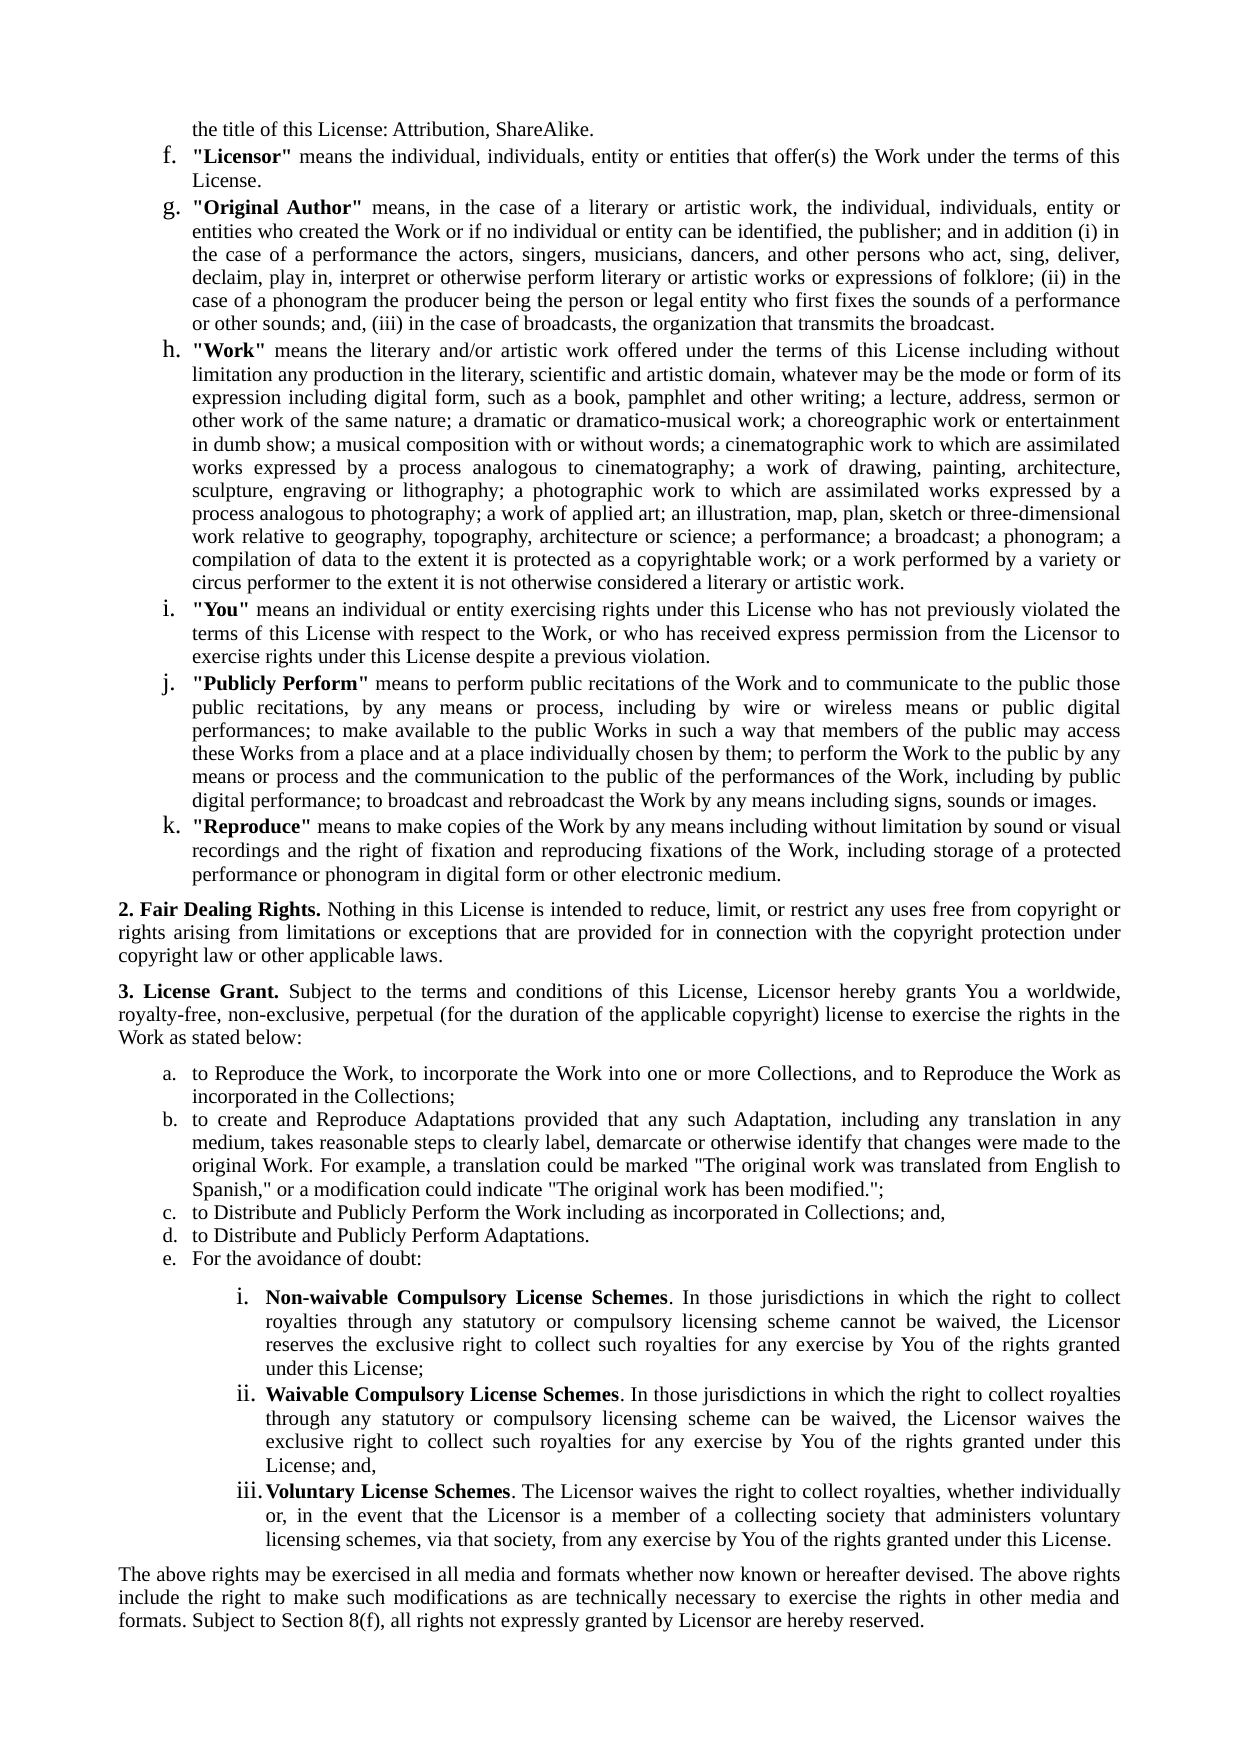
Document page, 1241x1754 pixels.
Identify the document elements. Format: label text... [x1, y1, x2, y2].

list to Reproduce the Work, to incorporate the Work into one or more Collections, and to Reproduce the Work as incorporated in the Collections; [162, 1062, 1122, 1108]
list Non-waivable Compulsory License Schemes. In those jurisdictions in which the right to collect royalties through any statutory or compulsory licensing scheme cannot be waived, the Licensor reserves the exclusive right to collect such royalties for any exercise by You of the rights granted under this License; [236, 1282, 1122, 1379]
text The above rights may be exercised in all media and formats whether now known or hereafter devised. The above rights include the right to make such modifications as are technically necessary to exercise the rights in other media and formats. Subject to Section 8(f), all rights not expressly granted by Licensor are hereby reserved. [118, 1563, 1122, 1632]
list "Reproduce" means to make copies of the Work by any means including without limitation by sound or visual recordings and the right of fixation and reproducing fixations of the Work, including storage of a protected performance or phonogram in digital form or other electronic medium. [162, 812, 1122, 886]
list the title of this License: Attribution, ShareAlike. [162, 118, 1122, 141]
text 2. Fair Dealing Rights. Nothing in this License is intended to reduce, limit, or restrict any uses free from copyright or rights arising from limitations or exceptions that are provided for in connection with the copyright protection under copyright law or other applicable laws. [118, 898, 1122, 967]
list Voluntary License Schemes. The Licensor waives the right to collect royalties, whether individually or, in the event that the Licensor is a member of a collecting society that administers voluntary licensing schemes, via that society, from any exercise by You of the rights granted under this License. [236, 1477, 1122, 1551]
list Waivable Compulsory License Schemes. In those jurisdictions in which the right to collect royalties through any statutory or compulsory licensing scheme can be waived, the Licensor waives the exclusive right to collect such royalties for any exercise by You of the rights granted under this License; and, [236, 1379, 1122, 1477]
list "Original Author" means, in the case of a literary or artistic work, the individual, individuals, entity or entities who created the Work or if no individual or entity can be identified, the publisher; and in addition (i) in the case of a performance the actors, singers, musicians, dancers, and other persons who act, sing, deliver, declaim, play in, interpret or otherwise perform literary or artistic works or expressions of folklore; (ii) in the case of a phonogram the producer being the person or legal entity who first fixes the sounds of a performance or other sounds; and, (iii) in the case of broadcasts, the organization that transmits the broadcast. [162, 192, 1122, 335]
list to Distribute and Publicly Perform Adaptations. [162, 1224, 1122, 1247]
list "Licensor" means the individual, individuals, entity or entities that offer(s) the Work under the terms of this License. [162, 141, 1122, 192]
list "Work" means the literary and/or artistic work offered under the terms of this License including without limitation any production in the literary, scientific and artistic domain, whatever may be the mode or form of its expression including digital form, such as a book, pamphlet and other writing; a lecture, address, sermon or other work of the same nature; a dramatic or dramatico-musical work; a choreographic work or entertainment in dumb show; a musical composition with or without words; a cinematographic work to which are assimilated works expressed by a process analogous to cinematography; a work of drawing, painting, architecture, sculpture, engraving or lithography; a photographic work to which are assimilated works expressed by a process analogous to photography; a work of applied art; an illustration, map, plan, sketch or three-dimensional work relative to geography, topography, architecture or science; a performance; a broadcast; a phonogram; a compilation of data to the extent it is protected as a copyrightable work; or a work performed by a variety or circus performer to the extent it is not otherwise considered a literary or artistic work. [162, 335, 1122, 594]
list For the avoidance of doubt: [162, 1247, 1122, 1270]
list to create and Reproduce Adaptations provided that any such Adaptation, including any translation in any medium, takes reasonable steps to clearly label, demarcate or otherwise identify that changes were made to the original Work. For example, a translation could be marked "The original work was translated from English to Spanish," or a modification could indicate "The original work has been modified."; [162, 1108, 1122, 1201]
list "You" means an individual or entity exercising rights under this License who has not previously violated the terms of this License with respect to the Work, or who has received express permission from the Licensor to exercise rights under this License despite a previous violation. [162, 594, 1122, 668]
text 3. License Grant. Subject to the terms and conditions of this License, Licensor hereby grants You a worldwide, royalty-free, non-exclusive, perpetual (for the duration of the applicable copyright) license to exercise the rights in the Work as stated below: [118, 980, 1122, 1049]
list to Distribute and Publicly Perform the Work including as incorporated in Collections; and, [162, 1201, 1122, 1224]
list "Publicly Perform" means to perform public recitations of the Work and to communicate to the public those public recitations, by any means or process, including by wire or wireless means or public digital performances; to make available to the public Works in such a way that members of the public may access these Works from a place and at a place individually chosen by them; to perform the Work to the public by any means or process and the communication to the public of the performances of the Work, including by public digital performance; to broadcast and rebroadcast the Work by any means including signs, sounds or images. [162, 668, 1122, 812]
